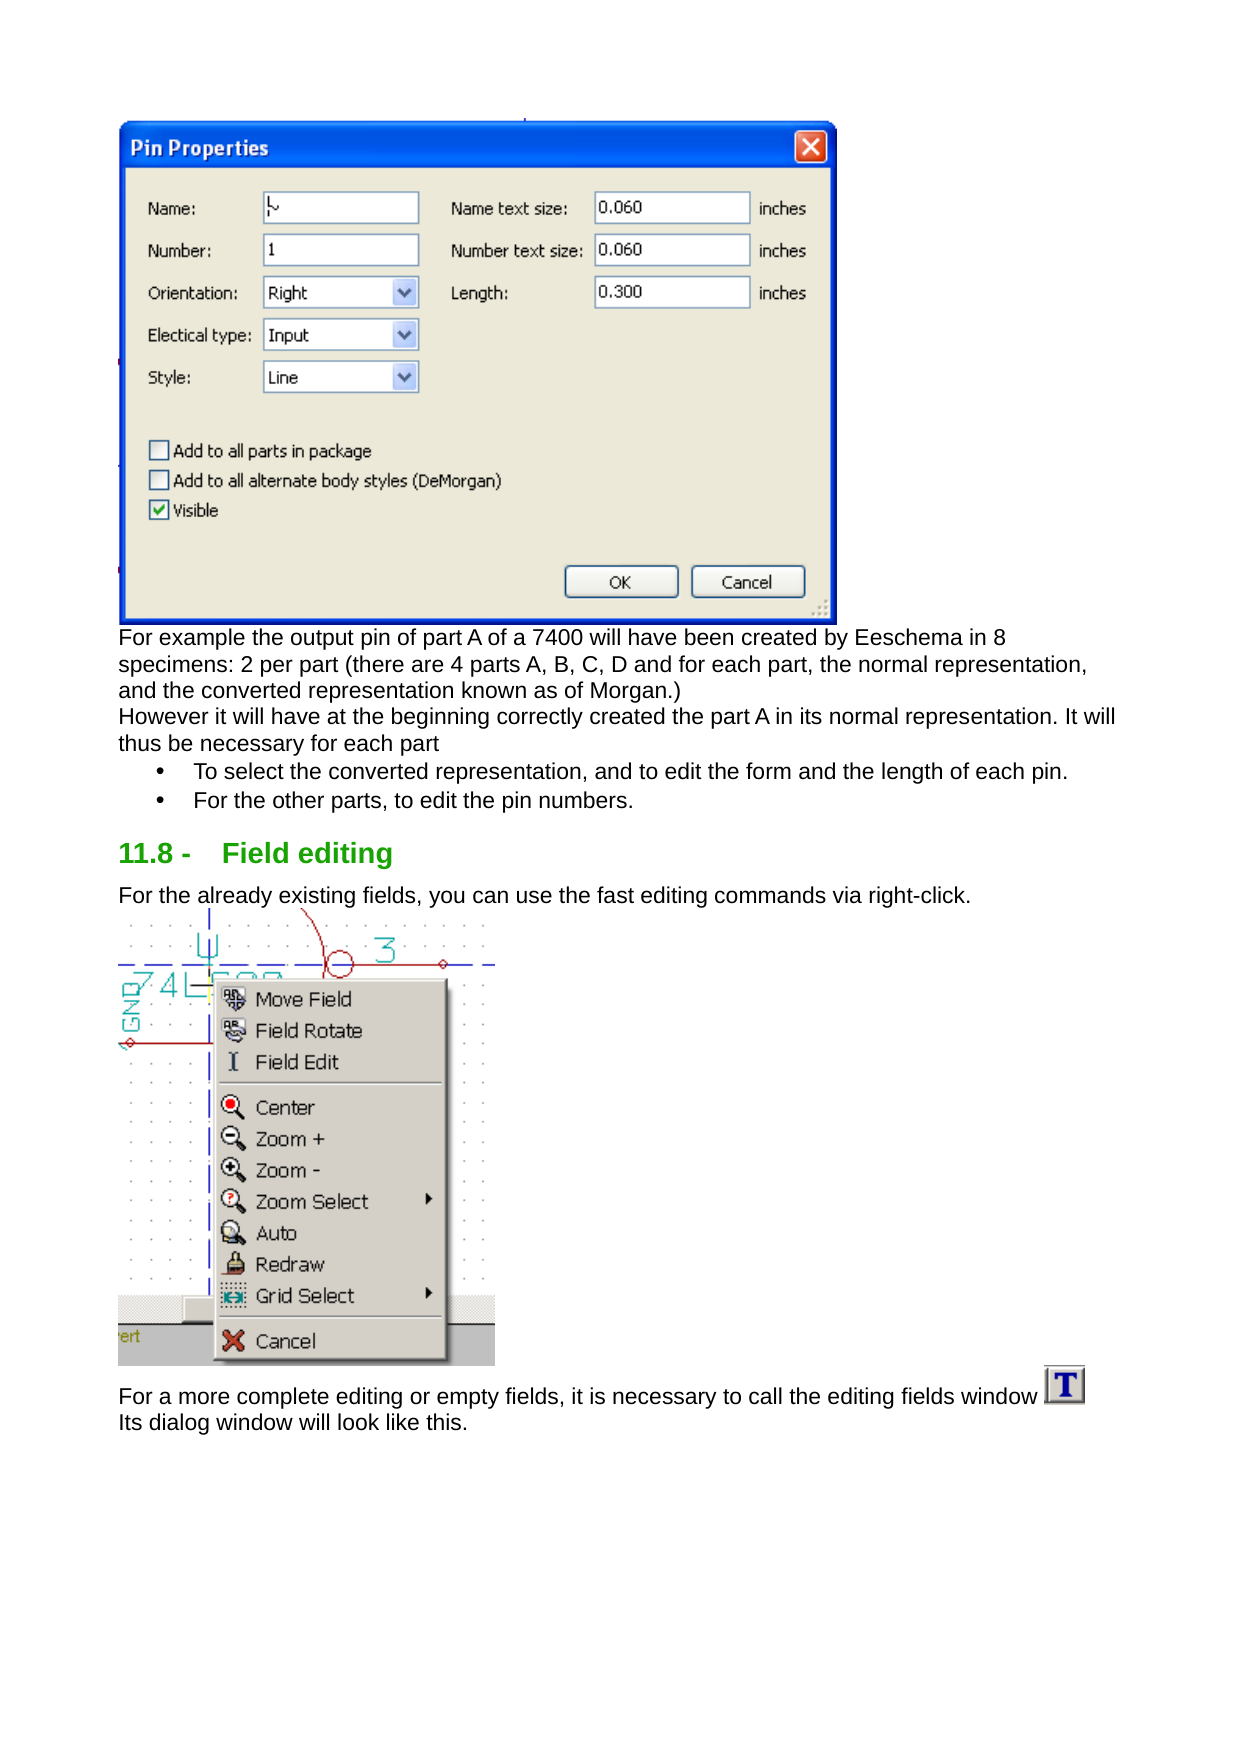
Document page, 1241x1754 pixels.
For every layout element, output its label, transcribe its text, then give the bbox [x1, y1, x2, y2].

subtitle Field editing [118, 837, 1122, 870]
text Its dialog window will look like this. [118, 1409, 1122, 1436]
text For example the output pin of part A of a 7400 will have been created by Eeschema in 8 specimens: 2 per part (there are 4 parts A, B, C, D and for each part, the normal representation, and the converted representation known as of Morgan.) [118, 624, 1122, 703]
picture [118, 118, 837, 625]
list To select the converted representation, and to edit the form and the length of each pin. [156, 756, 1122, 785]
picture [118, 908, 495, 1366]
picture [1044, 1365, 1085, 1405]
text However it will have at the beginning correctly created the part A in its normal representation. It will thus be necessary for each part [118, 703, 1122, 756]
text For the already existing fields, you can use the fast editing commands via right-click. [118, 882, 1122, 909]
list For the other parts, to edit the pin numbers. [156, 785, 1122, 813]
text For a more complete editing or empty fields, it is necessary to call the editing fields window [118, 1365, 1122, 1409]
